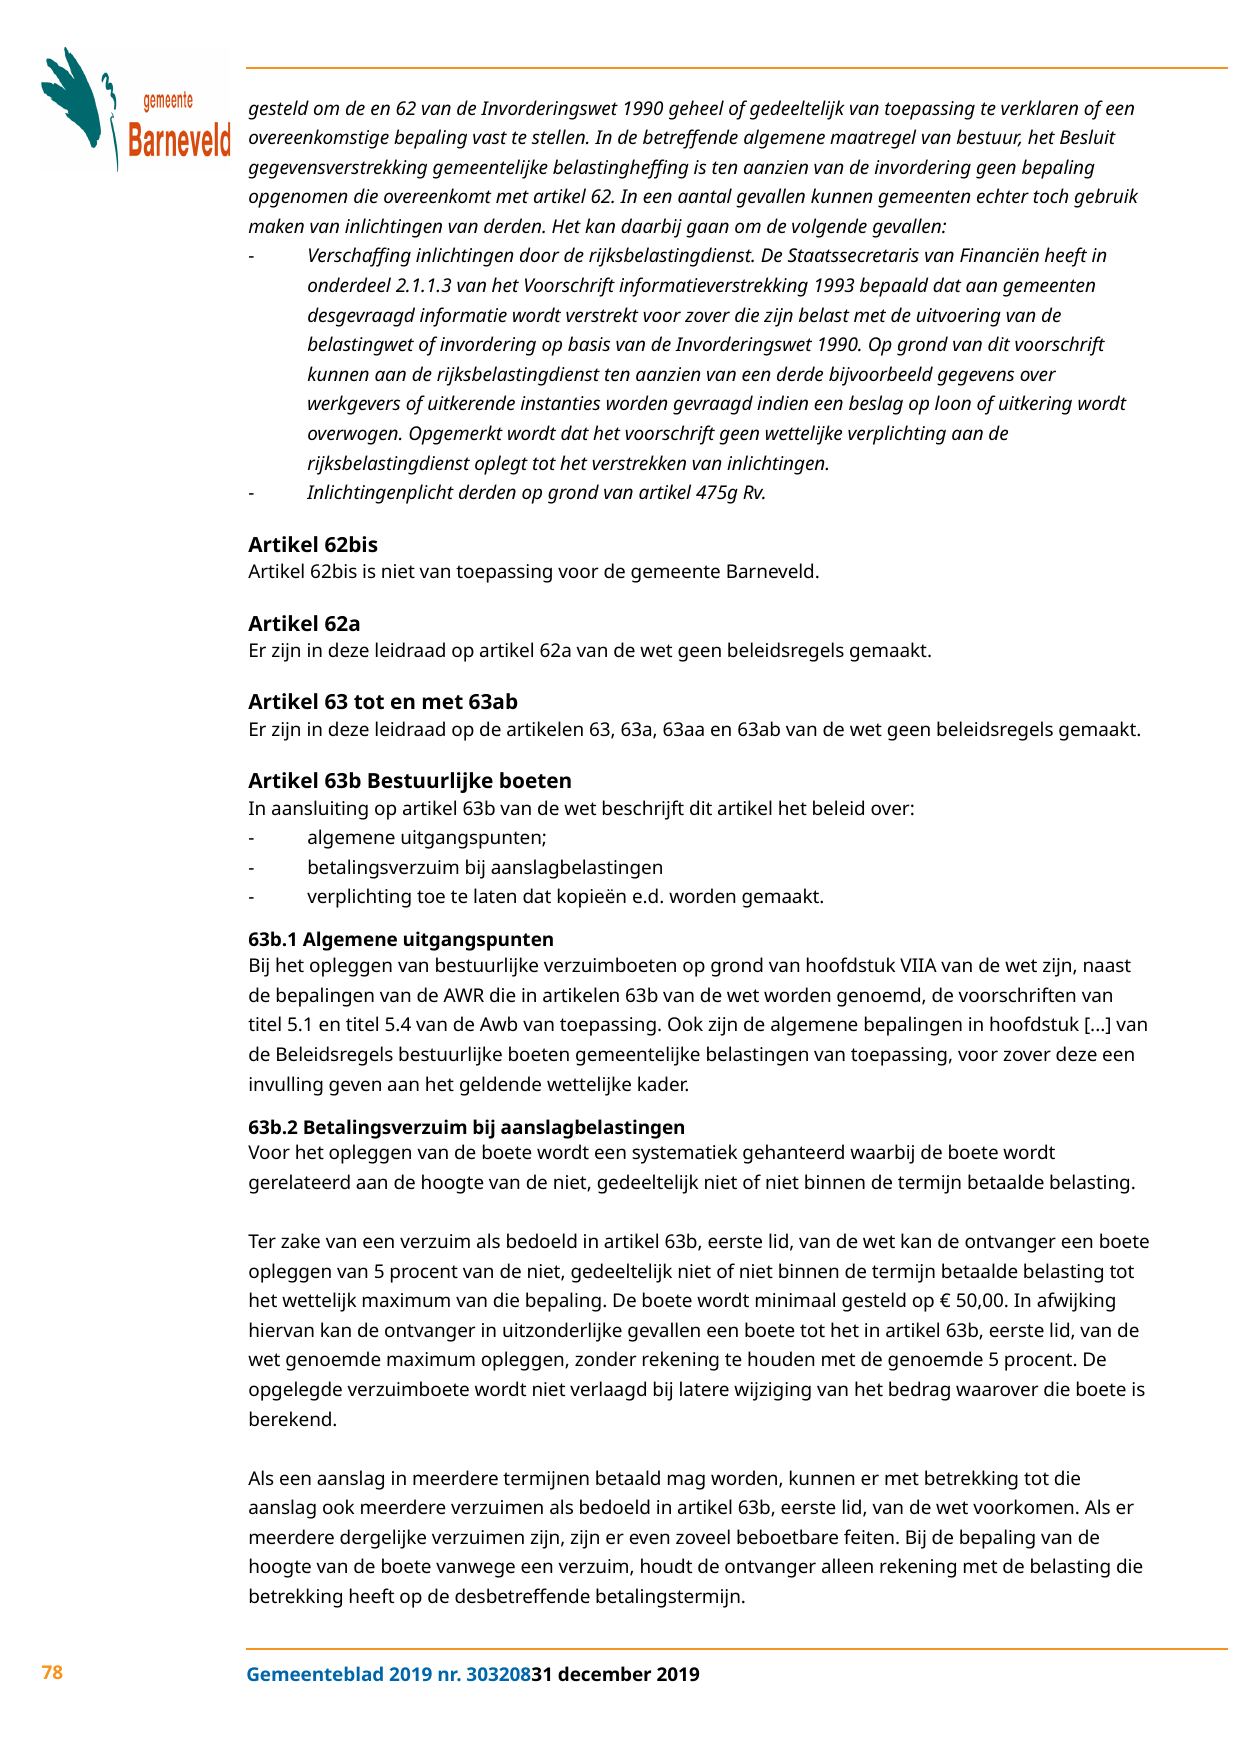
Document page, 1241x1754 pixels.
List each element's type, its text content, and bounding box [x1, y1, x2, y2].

list algemene uitgangspunten; [248, 824, 1152, 850]
text Er zijn in deze leidraad op artikel 62a van de wet geen beleidsregels gemaakt. [248, 637, 1152, 663]
text 63b.2 Betalingsverzuim bij aanslagbelastingen [248, 1114, 1152, 1139]
text Bij het opleggen van bestuurlijke verzuimboeten op grond van hoofdstuk VIIA van de wet zijn, naast de bepalingen van de AWR die in artikelen 63b van de wet worden genoemd, de voorschriften van titel 5.1 en titel 5.4 van de Awb van toepassing. Ook zijn de algemene bepalingen in hoofdstuk [...] van de Beleidsregels bestuurlijke boeten gemeentelijke belastingen van toepassing, voor zover deze een invulling geven aan het geldende wettelijke kader. [248, 952, 1152, 1096]
list verplichting toe te laten dat kopieën e.d. worden gemaakt. [248, 883, 1152, 909]
text Artikel 63 tot en met 63ab [248, 687, 1152, 716]
text Artikel 62bis is niet van toepassing voor de gemeente Barneveld. [248, 558, 1152, 584]
list Inlichtingenplicht derden op grond van artikel 475g Rv. [248, 479, 1152, 505]
text In aansluiting op artikel 63b van de wet beschrijft dit artikel het beleid over: [248, 795, 1152, 821]
text Voor het opleggen van de boete wordt een systematiek gehanteerd waarbij de boete wordt gerelateerd aan de hoogte van de niet, gedeeltelijk niet of niet binnen de termijn betaalde belasting. [248, 1139, 1152, 1195]
text Artikel 62bis [248, 530, 1152, 558]
list Verschaffing inlichtingen door de rijksbelastingdienst. De Staatssecretaris van Financiën heeft in onderdeel 2.1.1.3 van het Voorschrift informatieverstrekking 1993 bepaald dat aan gemeenten desgevraagd informatie wordt verstrekt voor zover die zijn belast met de uitvoering van de belastingwet of invordering op basis van de Invorderingswet 1990. Op grond van dit voorschrift kunnen aan de rijksbelastingdienst ten aanzien van een derde bijvoorbeeld gegevens over werkgevers of uitkerende instanties worden gevraagd indien een beslag op loon of uitkering wordt overwogen. Opgemerkt wordt dat het voorschrift geen wettelijke verplichting aan de rijksbelastingdienst oplegt tot het verstrekken van inlichtingen. [248, 243, 1152, 476]
text gesteld om de en 62 van de Invorderingswet 1990 geheel of gedeeltelijk van toepassing te verklaren of een overeenkomstige bepaling vast te stellen. In de betreffende algemene maatregel van bestuur, het Besluit gegevensverstrekking gemeentelijke belastingheffing is ten aanzien van de invordering geen bepaling opgenomen die overeenkomt met artikel 62. In een aantal gevallen kunnen gemeenten echter toch gebruik maken van inlichtingen van derden. Het kan daarbij gaan om de volgende gevallen: [248, 95, 1152, 239]
text Artikel 62a [248, 609, 1152, 637]
text Er zijn in deze leidraad op de artikelen 63, 63a, 63aa en 63ab van de wet geen beleidsregels gemaakt. [248, 716, 1152, 742]
text Ter zake van een verzuim als bedoeld in artikel 63b, eerste lid, van de wet kan de ontvanger een boete opleggen van 5 procent van de niet, gedeeltelijk niet of niet binnen de termijn betaalde belasting tot het wettelijk maximum van die bepaling. De boete wordt minimaal gesteld op € 50,00. In afwijking hiervan kan de ontvanger in uitzonderlijke gevallen een boete tot het in artikel 63b, eerste lid, van de wet genoemde maximum opleggen, zonder rekening te houden met de genoemde 5 procent. De opgelegde verzuimboete wordt niet verlaagd bij latere wijziging van het bedrag waarover die boete is berekend. [248, 1228, 1152, 1432]
text 63b.1 Algemene uitgangspunten [248, 927, 1152, 952]
picture [41, 47, 231, 172]
list betalingsverzuim bij aanslagbelastingen [248, 854, 1152, 880]
text Artikel 63b Bestuurlijke boeten [248, 766, 1152, 795]
text Als een aanslag in meerdere termijnen betaald mag worden, kunnen er met betrekking tot die aanslag ook meerdere verzuimen als bedoeld in artikel 63b, eerste lid, van de wet voorkomen. Als er meerdere dergelijke verzuimen zijn, zijn er even zoveel beboetbare feiten. Bij de bepaling van de hoogte van de boete vanwege een verzuim, houdt de ontvanger alleen rekening met de belasting die betrekking heeft op de desbetreffende betalingstermijn. [248, 1465, 1152, 1609]
